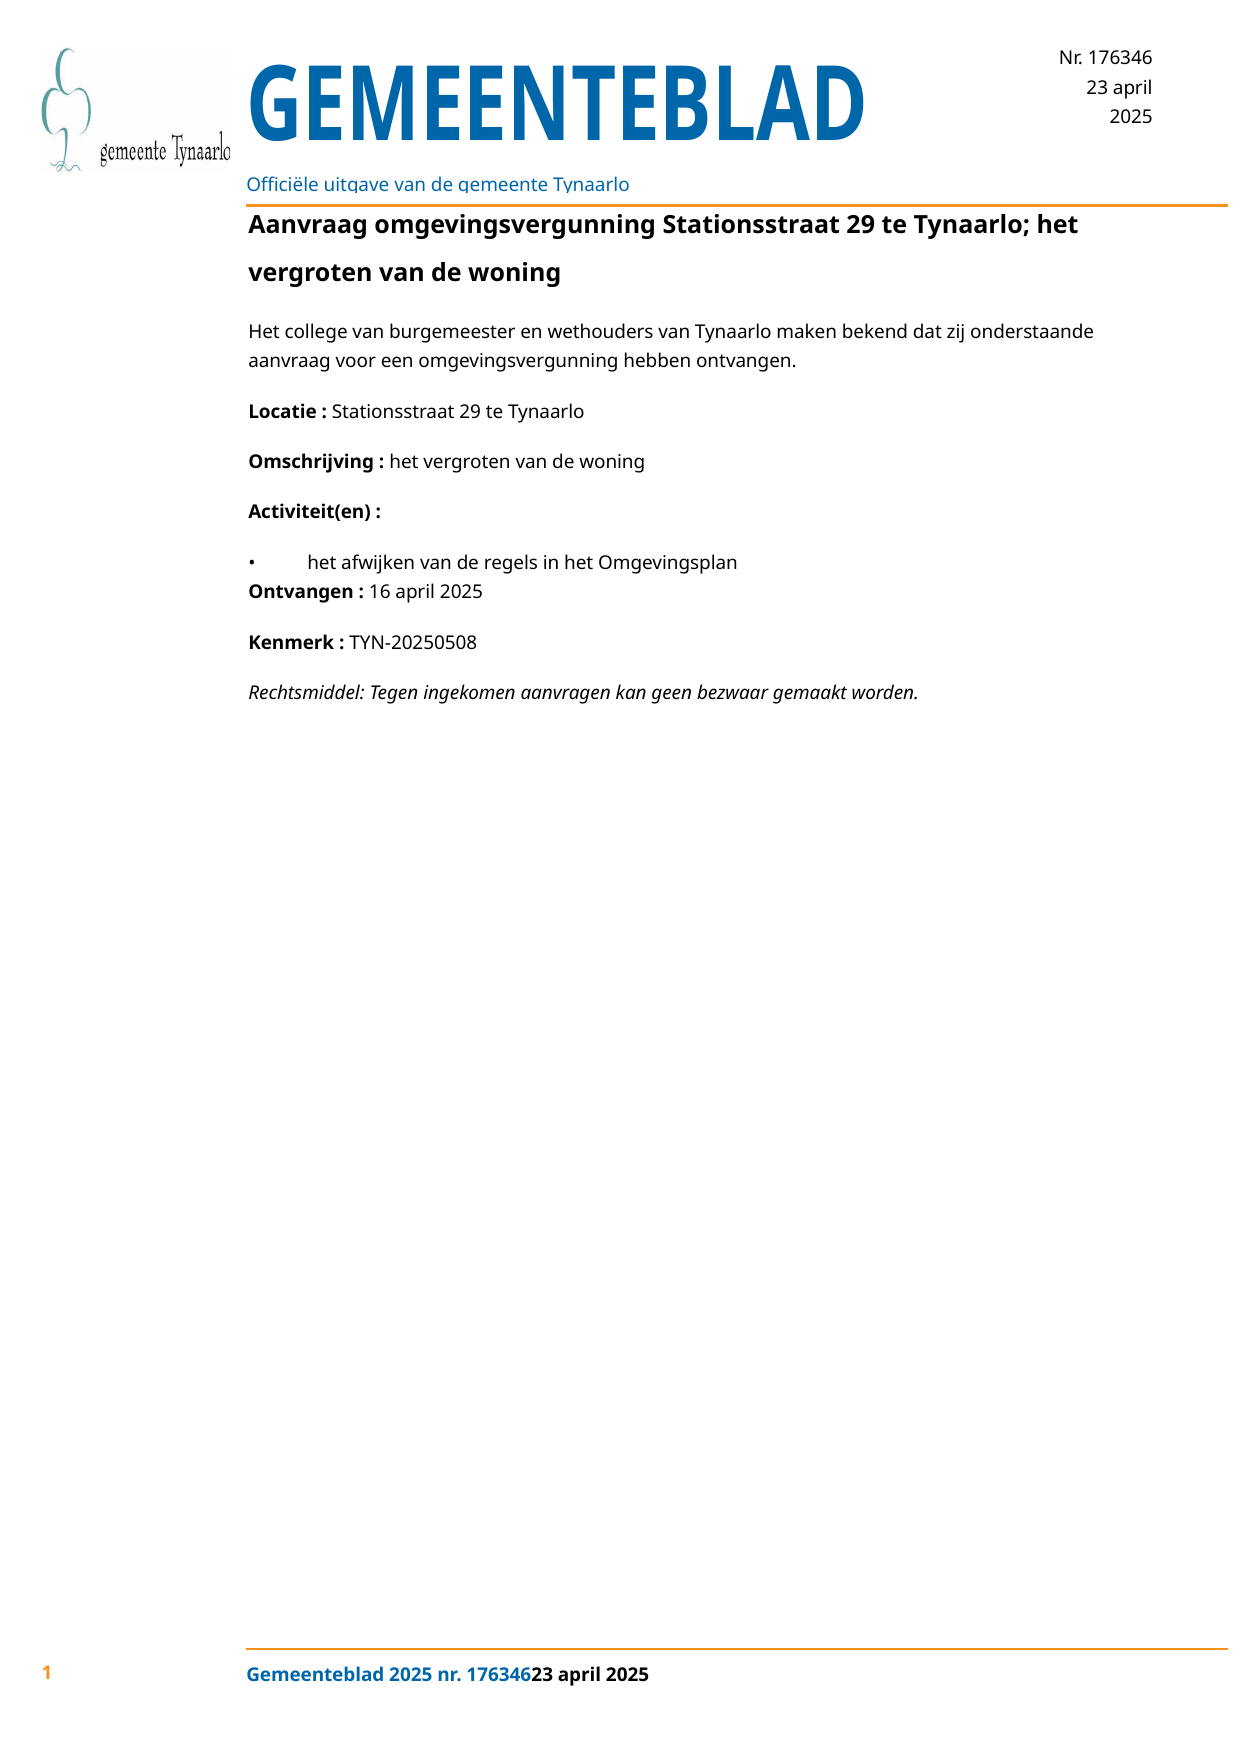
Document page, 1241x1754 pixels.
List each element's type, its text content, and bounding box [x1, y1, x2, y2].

text Ontvangen : 16 april 2025 [248, 579, 1152, 604]
text Locatie : Stationsstraat 29 te Tynaarlo [248, 398, 1152, 424]
picture [41, 47, 231, 172]
list het afwijken van de regels in het Omgevingsplan [248, 549, 1152, 575]
text Rechtsmiddel: Tegen ingekomen aanvragen kan geen bezwaar gemaakt worden. [248, 679, 1152, 705]
text Activiteit(en) : [248, 499, 1152, 524]
text Kenmerk : TYN-20250508 [248, 629, 1152, 655]
text Omschrijving : het vergroten van de woning [248, 448, 1152, 474]
text Het college van burgemeester en wethouders van Tynaarlo maken bekend dat zij onderstaande aanvraag voor een omgevingsvergunning hebben ontvangen. [248, 318, 1152, 373]
text Aanvraag omgevingsvergunning Stationsstraat 29 te Tynaarlo; het vergroten van de woning [248, 207, 1152, 288]
